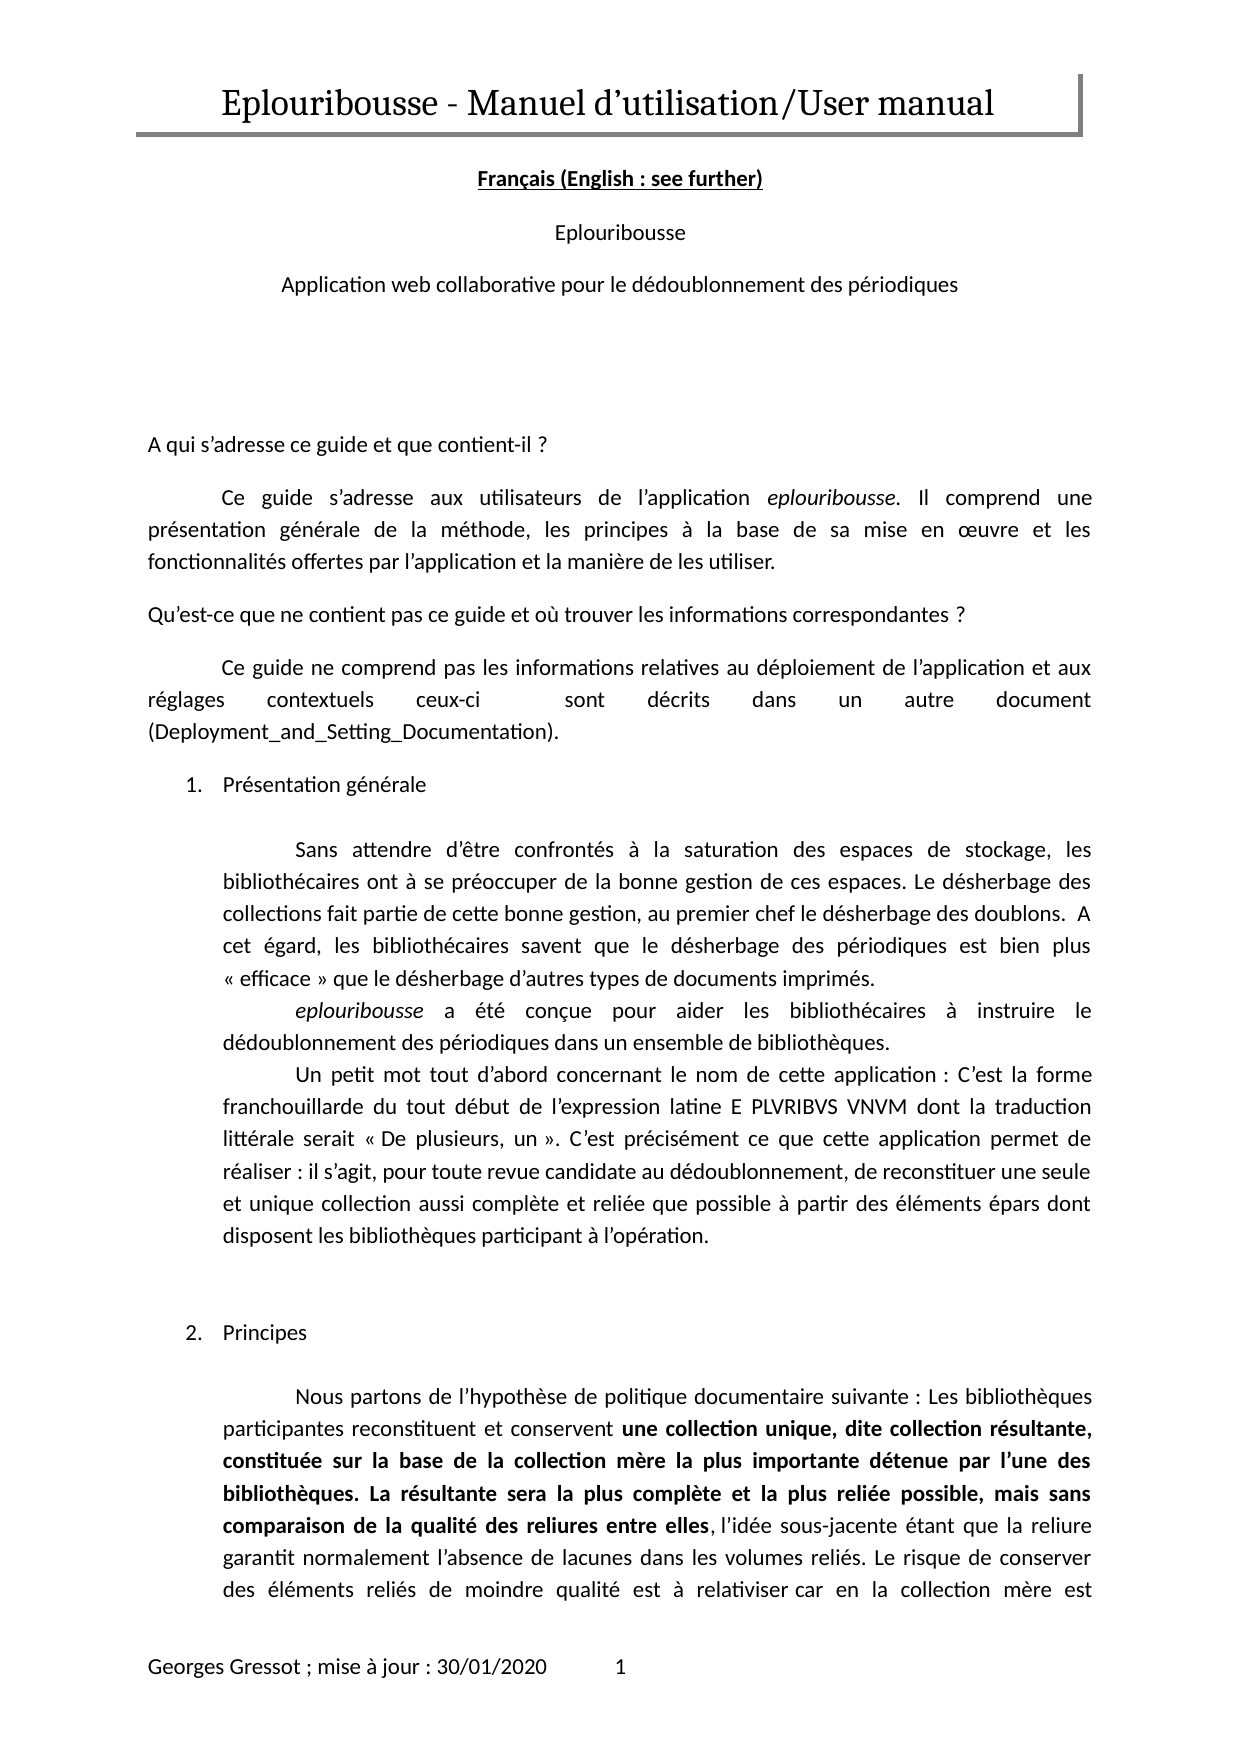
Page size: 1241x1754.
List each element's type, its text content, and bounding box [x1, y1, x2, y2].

list Principes [185, 1318, 1093, 1346]
list eplouribousse a été conçue pour aider les bibliothécaires à instruire le dédoublonnement des périodiques dans un ensemble de bibliothèques. [223, 996, 1093, 1056]
text Application web collaborative pour le dédoublonnement des périodiques [148, 271, 1093, 299]
text Ce guide ne comprend pas les informations relatives au déploiement de l’application et aux réglages contextuels ceux-ci sont décrits dans un autre document (Deployment_and_Setting_Documentation). [148, 653, 1093, 746]
list Nous partons de l’hypothèse de politique documentaire suivante : Les bibliothèques participantes reconstituent et conservent une collection unique, dite collection résultante, constituée sur la base de la collection mère la plus importante détenue par l’une des bibliothèques. La résultante sera la plus complète et la plus reliée possible, mais sans comparaison de la qualité des reliures entre elles, l’idée sous-jacente étant que la reliure garantit normalement l’absence de lacunes dans les volumes reliés. Le risque de conserver des éléments reliés de moindre qualité est à relativiser car en la collection mère est [223, 1382, 1093, 1603]
text Ce guide s’adresse aux utilisateurs de l’application eplouribousse. Il comprend une présentation générale de la méthode, les principes à la base de sa mise en œuvre et les fonctionnalités offertes par l’application et la manière de les utiliser. [148, 483, 1093, 575]
list Un petit mot tout d’abord concernant le nom de cette application : C’est la forme franchouillarde du tout début de l’expression latine E PLVRIBVS VNVM dont la traduction littérale serait « De plusieurs, un ». C’est précisément ce que cette application permet de réaliser : il s’agit, pour toute revue candidate au dédoublonnement, de reconstituer une seule et unique collection aussi complète et reliée que possible à partir des éléments épars dont disposent les bibliothèques participant à l’opération. [223, 1060, 1093, 1249]
text Eplouribousse [148, 218, 1093, 246]
list Présentation générale [185, 771, 1093, 798]
text Qu’est-ce que ne contient pas ce guide et où trouver les informations correspondantes ? [148, 600, 1093, 628]
list Sans attendre d’être confrontés à la saturation des espaces de stockage, les bibliothécaires ont à se préoccuper de la bonne gestion de ces espaces. Le désherbage des collections fait partie de cette bonne gestion, au premier chef le désherbage des doublons. A cet égard, les bibliothécaires savent que le désherbage des périodiques est bien plus « efficace » que le désherbage d’autres types de documents imprimés. [223, 835, 1093, 992]
text Français (English : see further) [148, 164, 1093, 193]
text A qui s’adresse ce guide et que contient-il ? [148, 430, 1093, 458]
